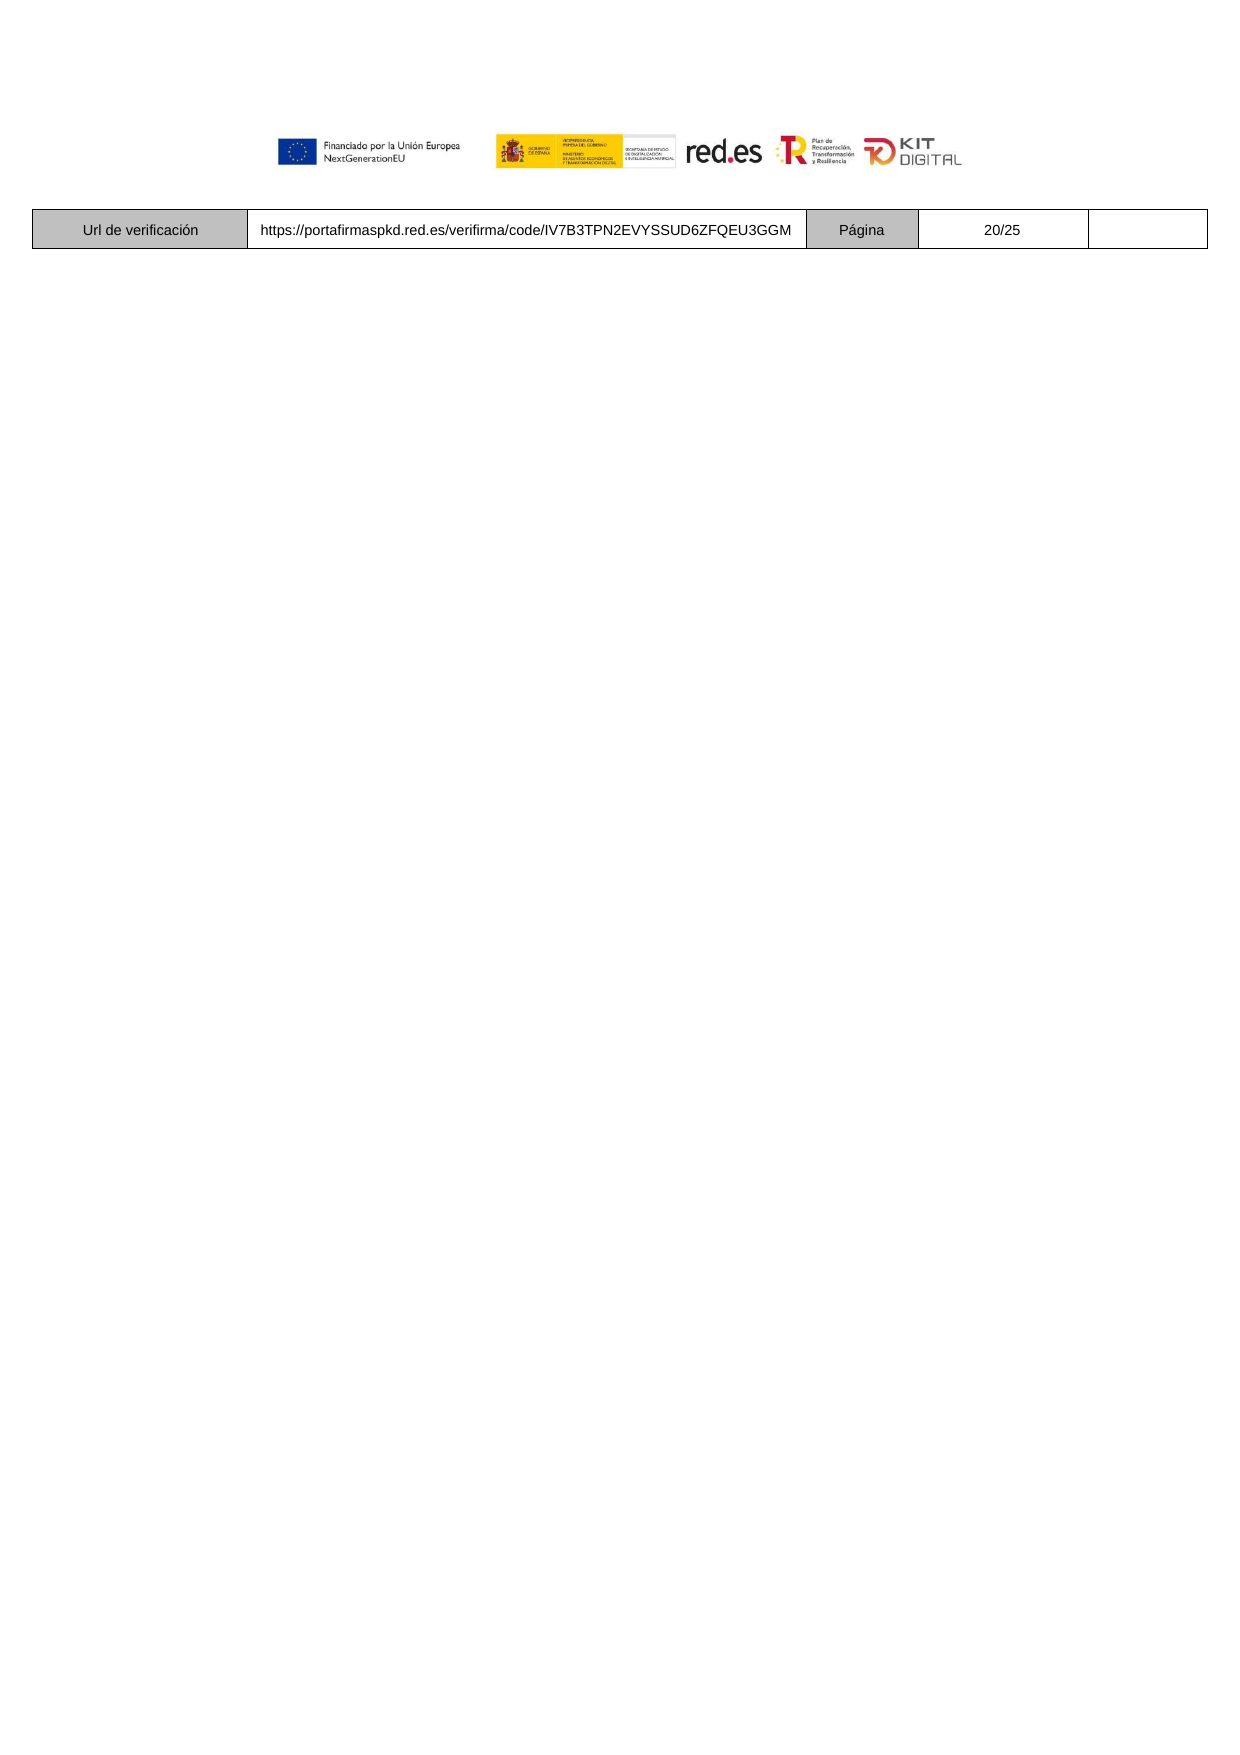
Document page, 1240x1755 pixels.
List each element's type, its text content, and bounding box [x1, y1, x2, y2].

table_cell 20/25 [919, 210, 1088, 248]
table_cell Url de verificación [33, 210, 247, 248]
table_header [1089, 210, 1207, 248]
table_cell https://portafirmaspkd.red.es/verifirma/code/IV7B3TPN2EVYSSUD6ZFQEU3GGM [248, 210, 806, 248]
table_cell Página [807, 210, 918, 248]
